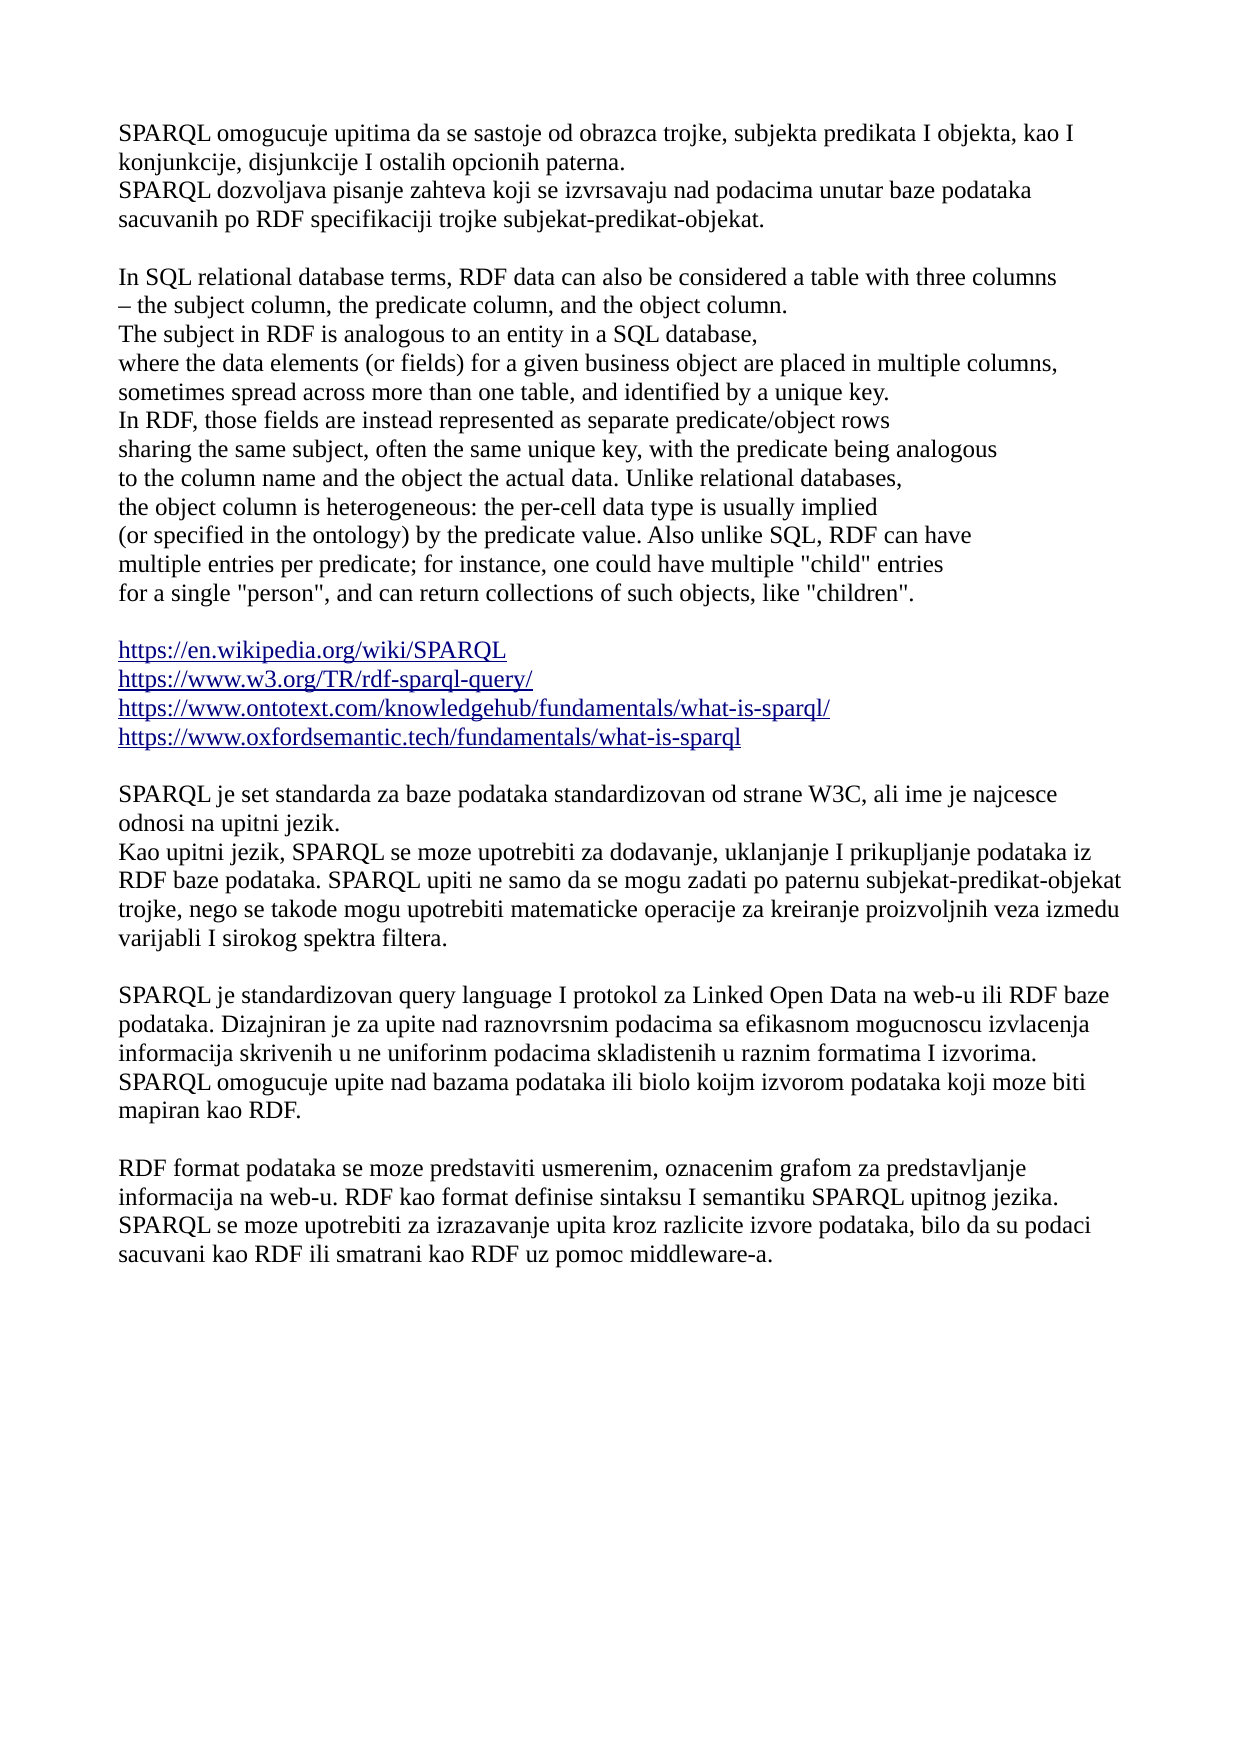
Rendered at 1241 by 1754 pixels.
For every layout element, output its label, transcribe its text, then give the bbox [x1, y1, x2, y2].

text https://en.wikipedia.org/wiki/SPARQL [118, 636, 1122, 664]
text – the subject column, the predicate column, and the object column. [118, 291, 1122, 319]
text to the column name and the object the actual data. Unlike relational databases, [118, 463, 1122, 492]
text sometimes spread across more than one table, and identified by a unique key. [118, 377, 1122, 406]
text The subject in RDF is analogous to an entity in a SQL database, [118, 319, 1122, 348]
text In SQL relational database terms, RDF data can also be considered a table with three columns [118, 262, 1122, 291]
text https://www.ontotext.com/knowledgehub/fundamentals/what-is-sparql/ [118, 693, 1122, 722]
text RDF format podataka se moze predstaviti usmerenim, oznacenim grafom za predstavljanje informacija na web-u. RDF kao format definise sintaksu I semantiku SPARQL upitnog jezika. SPARQL se moze upotrebiti za izrazavanje upita kroz razlicite izvore podataka, bilo da su podaci sacuvani kao RDF ili smatrani kao RDF uz pomoc middleware-a. [118, 1153, 1122, 1268]
text SPARQL je set standarda za baze podataka standardizovan od strane W3C, ali ime je najcesce odnosi na upitni jezik. [118, 779, 1122, 837]
text the object column is heterogeneous: the per-cell data type is usually implied [118, 492, 1122, 521]
text SPARQL omogucuje upitima da se sastoje od obrazca trojke, subjekta predikata I objekta, kao I konjunkcije, disjunkcije I ostalih opcionih paterna. [118, 118, 1122, 176]
text Kao upitni jezik, SPARQL se moze upotrebiti za dodavanje, uklanjanje I prikupljanje podataka iz RDF baze podataka. SPARQL upiti ne samo da se mogu zadati po paternu subjekat-predikat-objekat trojke, nego se takode mogu upotrebiti matematicke operacije za kreiranje proizvoljnih veza izmedu varijabli I sirokog spektra filtera. [118, 837, 1122, 952]
text multiple entries per predicate; for instance, one could have multiple "child" entries [118, 549, 1122, 578]
text SPARQL je standardizovan query language I protokol za Linked Open Data na web-u ili RDF baze podataka. Dizajniran je za upite nad raznovrsnim podacima sa efikasnom mogucnoscu izvlacenja informacija skrivenih u ne uniforinm podacima skladistenih u raznim formatima I izvorima. SPARQL omogucuje upite nad bazama podataka ili biolo koijm izvorom podataka koji moze biti mapiran kao RDF. [118, 981, 1122, 1124]
text https://www.oxfordsemantic.tech/fundamentals/what-is-sparql [118, 722, 1122, 751]
text (or specified in the ontology) by the predicate value. Also unlike SQL, RDF can have [118, 521, 1122, 549]
text In RDF, those fields are instead represented as separate predicate/object rows [118, 406, 1122, 434]
text SPARQL dozvoljava pisanje zahteva koji se izvrsavaju nad podacima unutar baze podataka sacuvanih po RDF specifikaciji trojke subjekat-predikat-objekat. [118, 176, 1122, 233]
text https://www.w3.org/TR/rdf-sparql-query/ [118, 664, 1122, 693]
text where the data elements (or fields) for a given business object are placed in multiple columns, [118, 348, 1122, 377]
text sharing the same subject, often the same unique key, with the predicate being analogous [118, 434, 1122, 463]
text for a single "person", and can return collections of such objects, like "children". [118, 578, 1122, 607]
